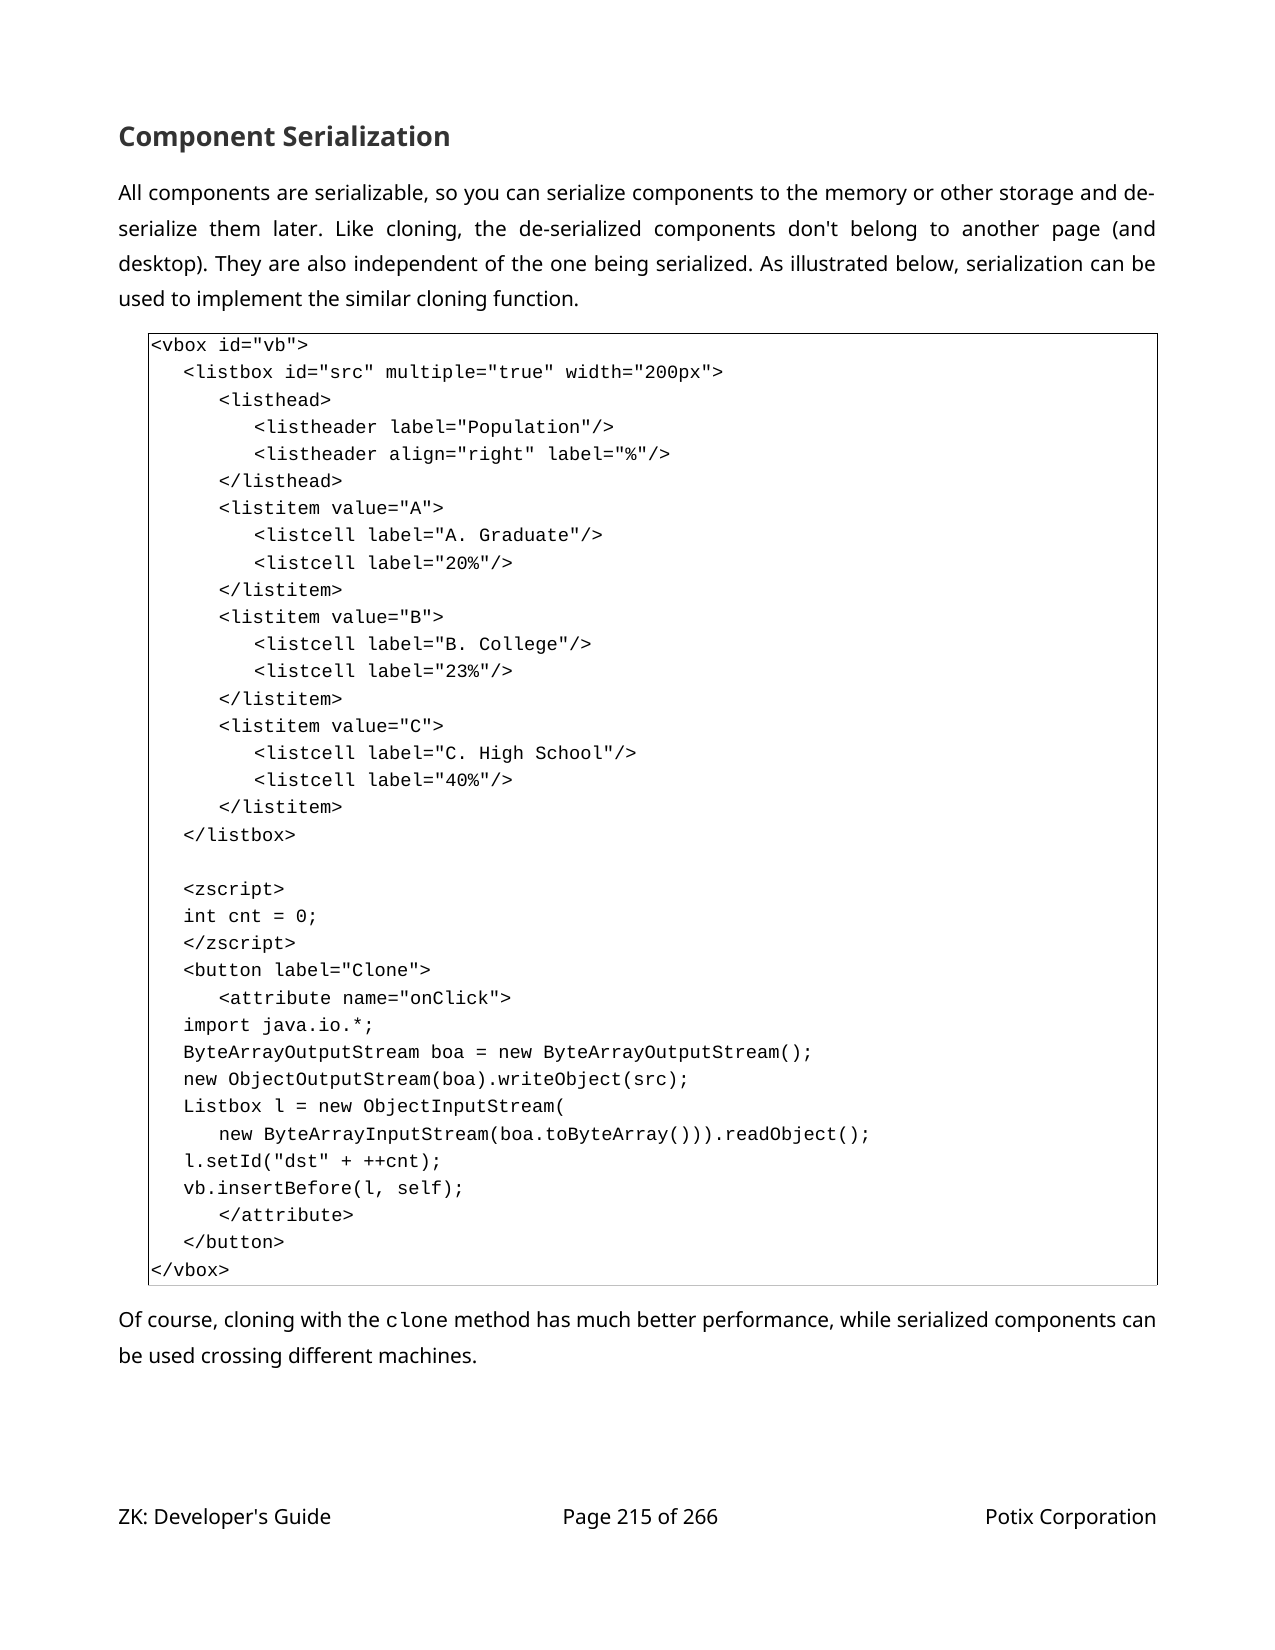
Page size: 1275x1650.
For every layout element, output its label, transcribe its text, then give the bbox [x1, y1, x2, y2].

text new ByteArrayInputStream(boa.toByteArray())).readObject(); [149, 1121, 1157, 1146]
text int cnt = 0; [149, 904, 1157, 928]
text <listcell label="C. High School"/> [149, 741, 1157, 765]
text <listhead> [149, 387, 1157, 412]
text <listcell label="20%"/> [149, 551, 1157, 575]
text </attribute> [149, 1203, 1157, 1227]
text <listbox id="src" multiple="true" width="200px"> [149, 360, 1157, 384]
text </listitem> [149, 578, 1157, 602]
text </vbox> [149, 1257, 1157, 1285]
text l.setId("dst" + ++cnt); [149, 1149, 1157, 1173]
text <listcell label="A. Graduate"/> [149, 523, 1157, 548]
text </listitem> [149, 686, 1157, 711]
text <button label="Clone"> [149, 958, 1157, 983]
text <listitem value="C"> [149, 714, 1157, 738]
text <listitem value="B"> [149, 605, 1157, 629]
text Of course, cloning with the clone method has much better performance, while serialized components can be used crossing different machines. [118, 1305, 1157, 1369]
text <listheader label="Population"/> [149, 414, 1157, 439]
text ByteArrayOutputStream boa = new ByteArrayOutputStream(); [149, 1040, 1157, 1064]
text Listbox l = new ObjectInputStream( [149, 1094, 1157, 1118]
text <vbox id="vb"> [149, 334, 1157, 357]
text </zscript> [149, 931, 1157, 955]
text </listitem> [149, 795, 1157, 819]
text <listitem value="A"> [149, 496, 1157, 520]
text new ObjectOutputStream(boa).writeObject(src); [149, 1067, 1157, 1091]
text vb.insertBefore(l, self); [149, 1176, 1157, 1200]
text <listcell label="40%"/> [149, 768, 1157, 792]
text import java.io.*; [149, 1013, 1157, 1037]
text <listcell label="B. College"/> [149, 632, 1157, 656]
text All components are serializable, so you can serialize components to the memory or other storage and de-serialize them later. Like cloning, the de-serialized components don't belong to another page (and desktop). They are also independent of the one being serialized. As illustrated below, serialization can be used to implement the similar cloning function. [118, 178, 1157, 312]
subtitle Component Serialization [118, 118, 1157, 155]
text <attribute name="onClick"> [149, 986, 1157, 1010]
text </button> [149, 1230, 1157, 1254]
text </listhead> [149, 469, 1157, 493]
text <listcell label="23%"/> [149, 659, 1157, 683]
text </listbox> [149, 822, 1157, 847]
text <listheader align="right" label="%"/> [149, 442, 1157, 466]
text <zscript> [149, 877, 1157, 901]
